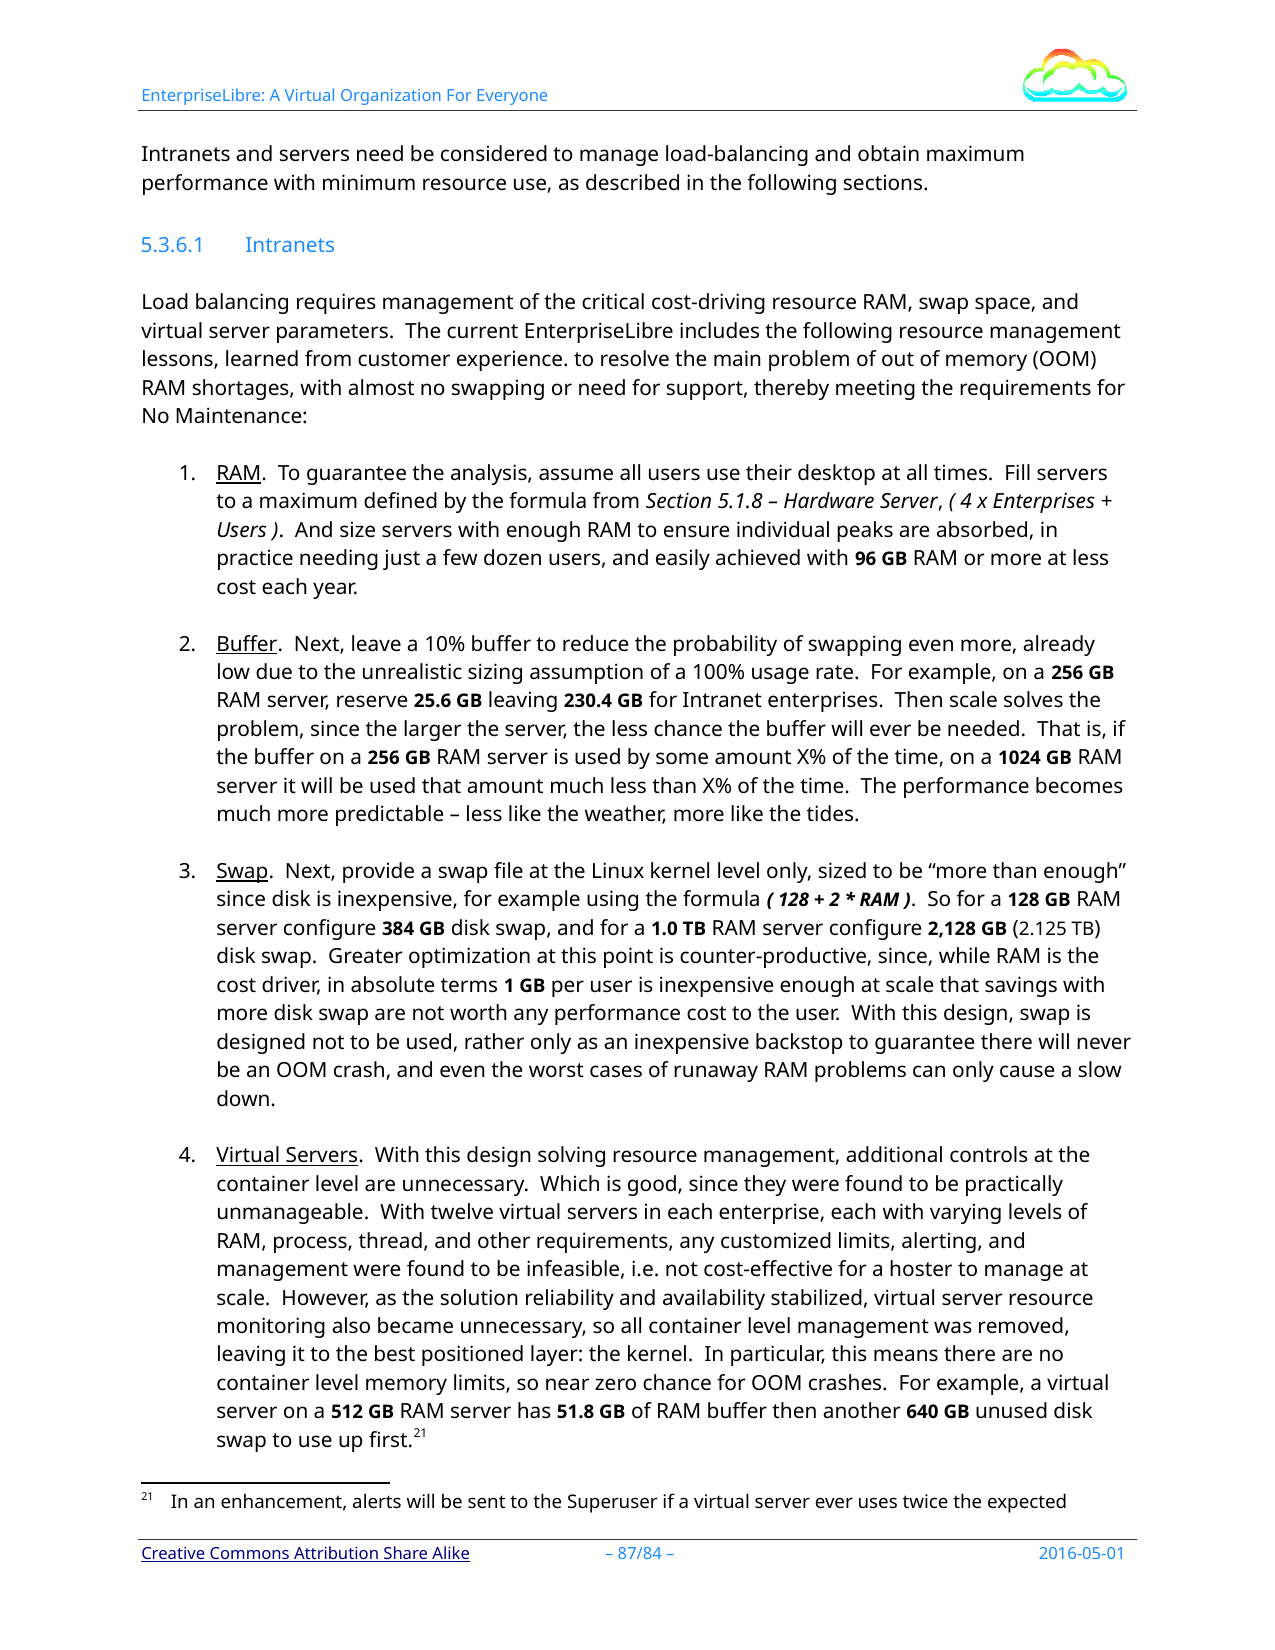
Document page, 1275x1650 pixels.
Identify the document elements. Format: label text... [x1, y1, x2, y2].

list Virtual Servers. With this design solving resource management, additional controls at the container level are unnecessary. Which is good, since they were found to be practically unmanageable. With twelve virtual servers in each enterprise, each with varying levels of RAM, process, thread, and other requirements, any customized limits, alerting, and management were found to be infeasible, i.e. not cost-effective for a hoster to manage at scale. However, as the solution reliability and availability stabilized, virtual server resource monitoring also became unnecessary, so all container level management was removed, leaving it to the best positioned layer: the kernel. In particular, this means there are no container level memory limits, so near zero chance for OOM crashes. For example, a virtual server on a 512 GB RAM server has 51.8 GB of RAM buffer then another 640 GB unused disk swap to use up first. [178, 1141, 1134, 1453]
list Buffer. Next, leave a 10% buffer to reduce the probability of swapping even more, already low due to the unrealistic sizing assumption of a 100% usage rate. For example, on a 256 GB RAM server, reserve 25.6 GB leaving 230.4 GB for Intranet enterprises. Then scale solves the problem, since the larger the server, the less chance the buffer will ever be needed. That is, if the buffer on a 256 GB RAM server is used by some amount X% of the time, on a 1024 GB RAM server it will be used that amount much less than X% of the time. The performance becomes much more predictable – less like the weather, more like the tides. [178, 629, 1134, 828]
picture [1022, 47, 1128, 102]
text Load balancing requires management of the critical cost-driving resource RAM, swap space, and virtual server parameters. The current EnterpriseLibre includes the following resource management lessons, learned from customer experience. to resolve the main problem of out of memory (OOM) RAM shortages, with almost no swapping or need for support, thereby meeting the requirements for No Maintenance: [141, 287, 1134, 429]
subtitle Intranets [135, 231, 1134, 259]
list Swap. Next, provide a swap file at the Linux kernel level only, sized to be “more than enough” since disk is inexpensive, for example using the formula ( 128 + 2 * RAM ). So for a 128 GB RAM server configure 384 GB disk swap, and for a 1.0 TB RAM server configure 2,128 GB (2.125 TB) disk swap. Greater optimization at this point is counter-productive, since, while RAM is the cost driver, in absolute terms 1 GB per user is inexpensive enough at scale that savings with more disk swap are not worth any performance cost to the user. With this design, swap is designed not to be used, rather only as an inexpensive backstop to guarantee there will never be an OOM crash, and even the worst cases of runaway RAM problems can only cause a slow down. [178, 856, 1134, 1112]
text Intranets and servers need be considered to manage load-balancing and obtain maximum performance with minimum resource use, as described in the following sections. [141, 139, 1134, 196]
list RAM. To guarantee the analysis, assume all users use their desktop at all times. Fill servers to a maximum defined by the formula from Section 5.1.8 – Hardware Server, ( 4 x Enterprises + Users ). And size servers with enough RAM to ensure individual peaks are absorbed, in practice needing just a few dozen users, and easily achieved with 96 GB RAM or more at less cost each year. [178, 458, 1134, 600]
list In an enhancement, alerts will be sent to the Superuser if a virtual server ever uses twice the expected [141, 1489, 1134, 1514]
